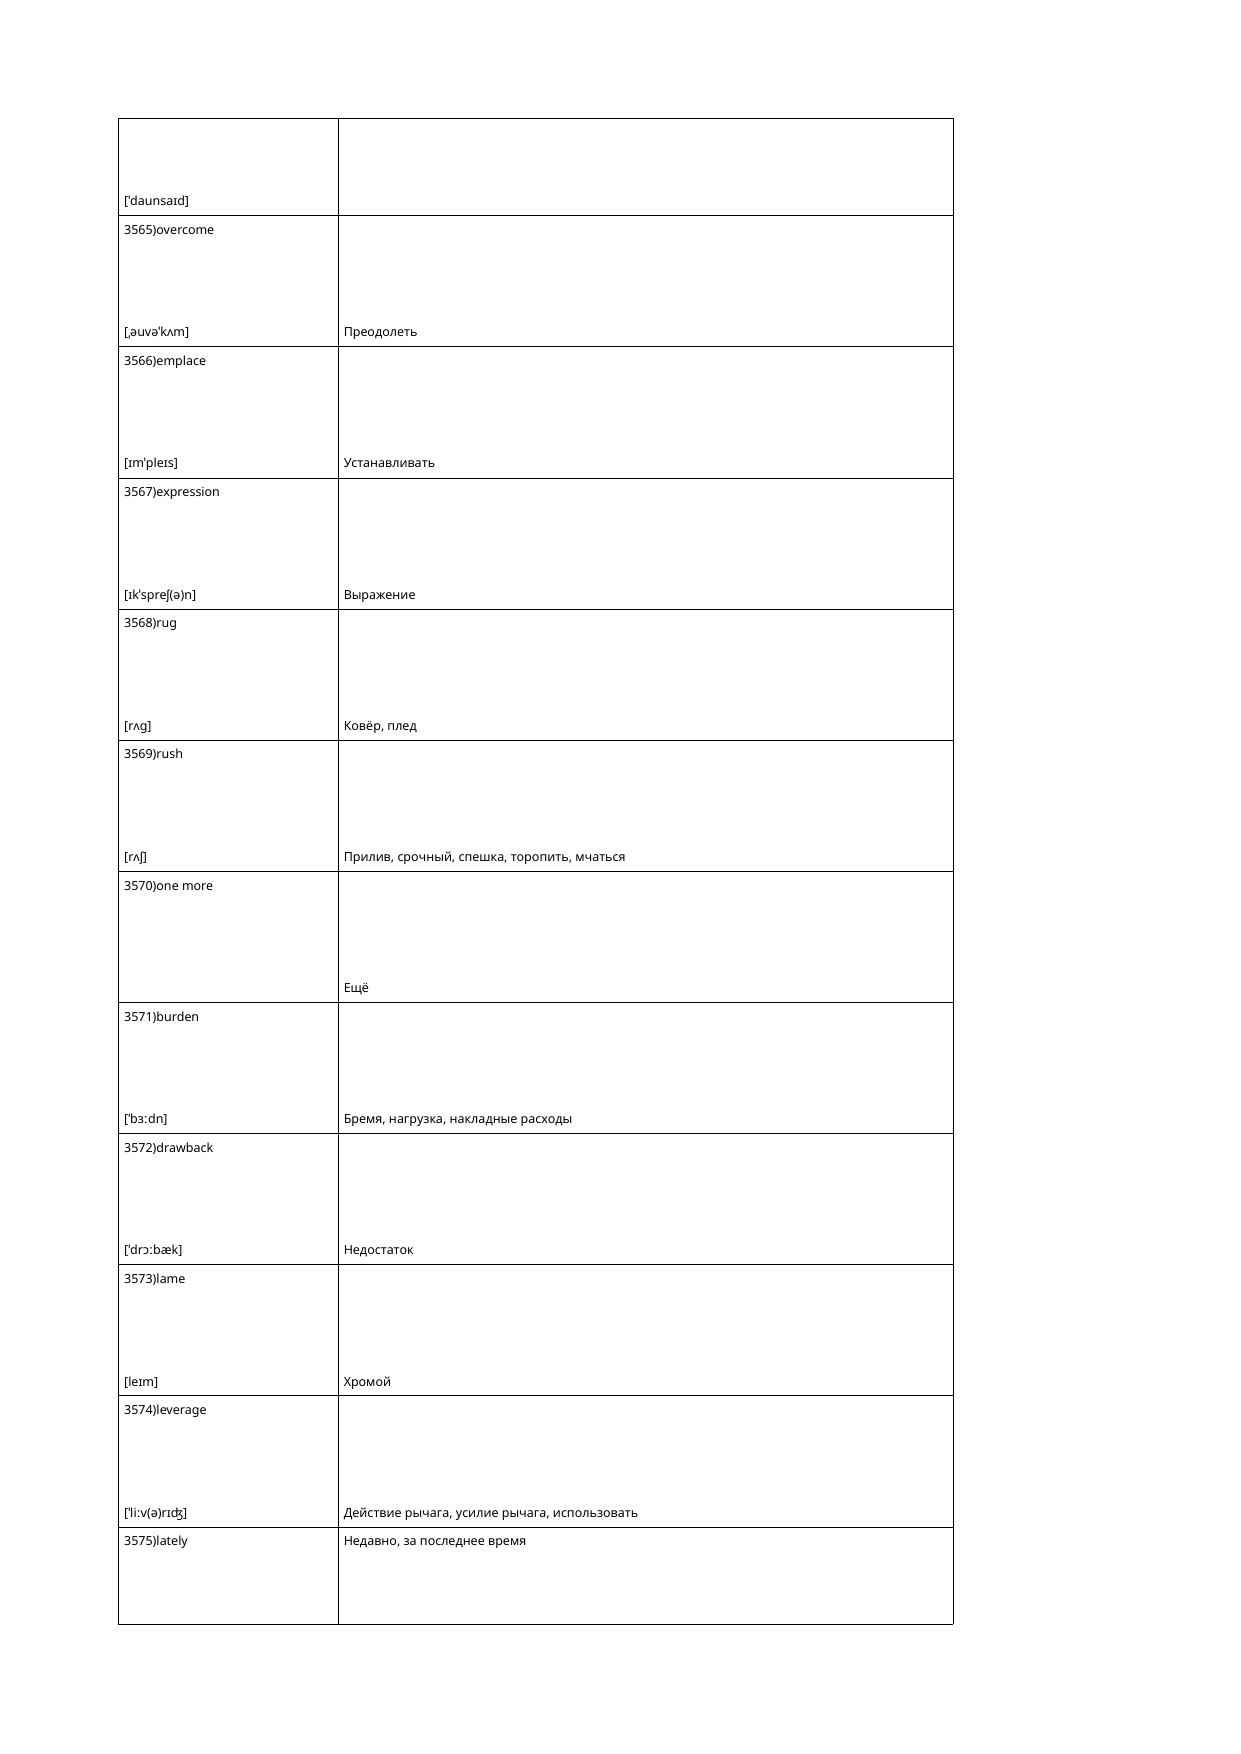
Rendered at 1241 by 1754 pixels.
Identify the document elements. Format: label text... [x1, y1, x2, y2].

table_cell Выражение [339, 479, 953, 608]
table_cell 3569)rush [rʌʃ] [119, 741, 338, 871]
table_cell Недавно, за последнее время [339, 1528, 953, 1623]
table_cell 3574)leverage [ˈliːv(ə)rɪʤ] [119, 1396, 338, 1527]
table_cell 3571)burden [ˈbɜːdn] [119, 1003, 338, 1133]
table_cell 3567)expression [ɪkˈspreʃ(ə)n] [119, 479, 338, 608]
table_cell 3565)overcome [ˌəuvəˈkʌm] [119, 216, 338, 346]
table_cell Ковёр, плед [339, 610, 953, 740]
table_cell 3572)drawback [ˈdrɔːbæk] [119, 1134, 338, 1264]
table_cell [ˈdaunsaɪd] [119, 119, 338, 215]
table_cell 3570)one more [119, 872, 338, 1002]
table_cell Действие рычага, усилие рычага, использовать [339, 1396, 953, 1527]
table_cell 3568)rug [rʌg] [119, 610, 338, 740]
table_cell Хромой [339, 1265, 953, 1395]
table_cell Ещё [339, 872, 953, 1002]
table_cell Устанавливать [339, 347, 953, 477]
table_cell Преодолеть [339, 216, 953, 346]
table_cell Бремя, нагрузка, накладные расходы [339, 1003, 953, 1133]
table_cell 3573)lame [leɪm] [119, 1265, 338, 1395]
table_cell 3566)emplace [ɪmˈpleɪs] [119, 347, 338, 477]
table_cell Прилив, срочный, спешка, торопить, мчаться [339, 741, 953, 871]
table_cell [339, 119, 953, 215]
table_cell 3575)lately [119, 1528, 338, 1623]
table_cell Недостаток [339, 1134, 953, 1264]
